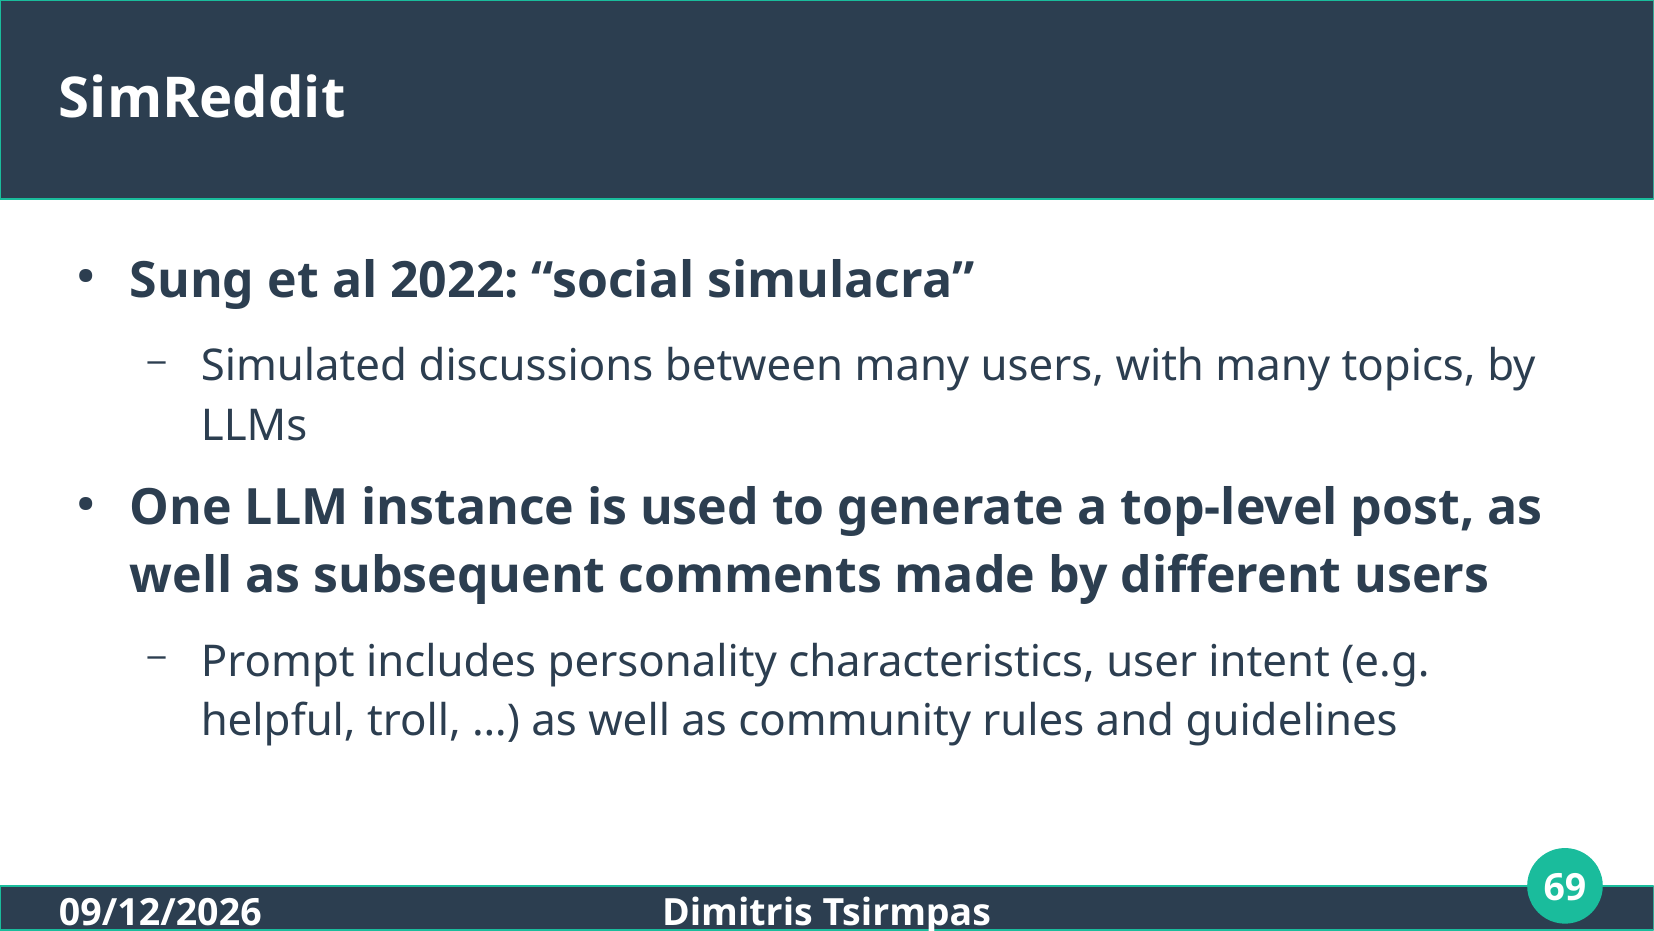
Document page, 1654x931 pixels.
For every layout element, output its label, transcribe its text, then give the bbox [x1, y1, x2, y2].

title SimReddit [59, 37, 1595, 155]
list Sung et al 2022: “social simulacra” Simulated discussions between many users, with many topics, by LLMs One LLM instance is used to generate a top-level post, as well as subsequent comments made by different users Prompt includes personality characteristics, user intent (e.g. helpful, troll, …) as well as community rules and guidelines [59, 243, 1595, 864]
